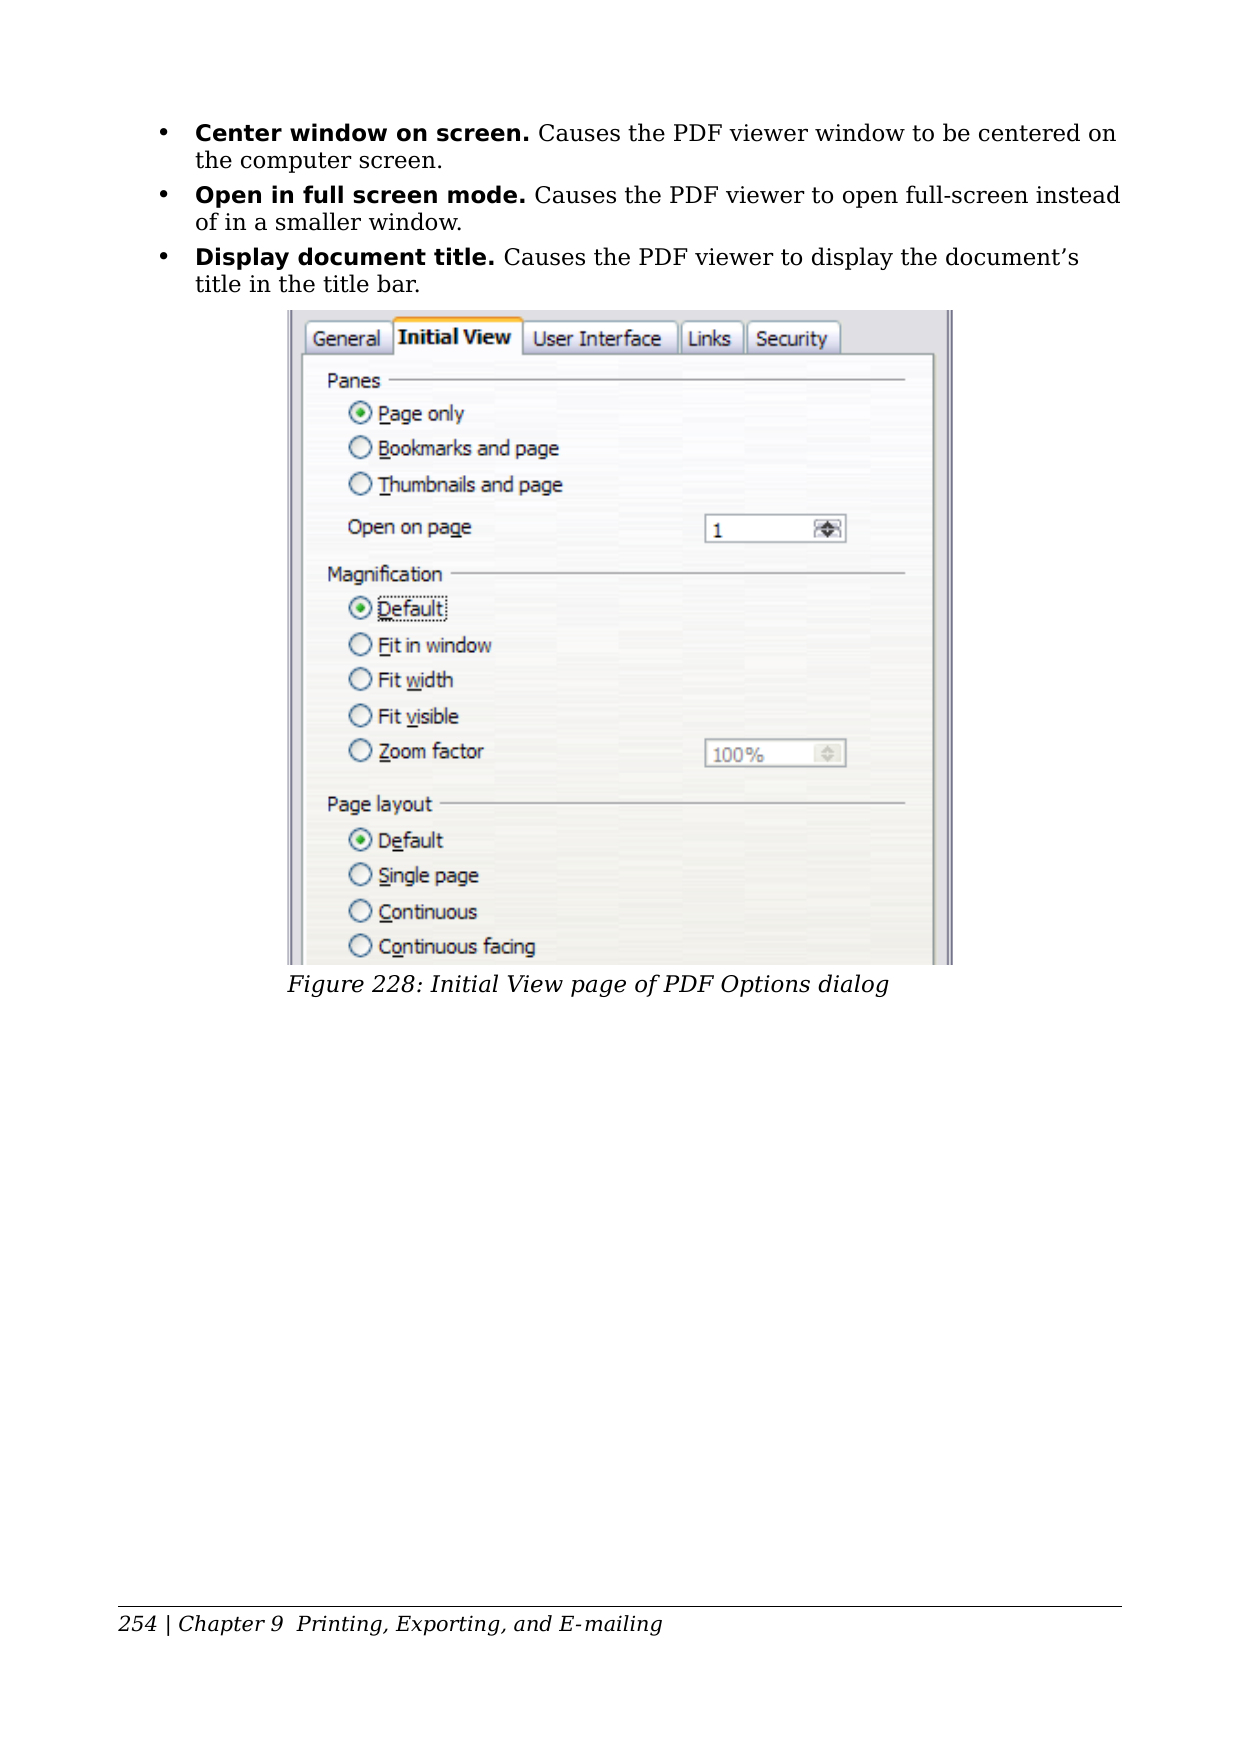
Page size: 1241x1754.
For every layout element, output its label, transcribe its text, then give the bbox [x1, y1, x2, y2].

list Center window on screen. Causes the PDF viewer window to be centered on the computer screen. [156, 118, 1122, 174]
text Figure : Initial View page of PDF Options dialog [287, 971, 953, 998]
picture [287, 310, 953, 965]
list Display document title. Causes the PDF viewer to display the document’s title in the title bar. [156, 242, 1122, 298]
list Open in full screen mode. Causes the PDF viewer to open full-screen instead of in a smaller window. [156, 180, 1122, 236]
